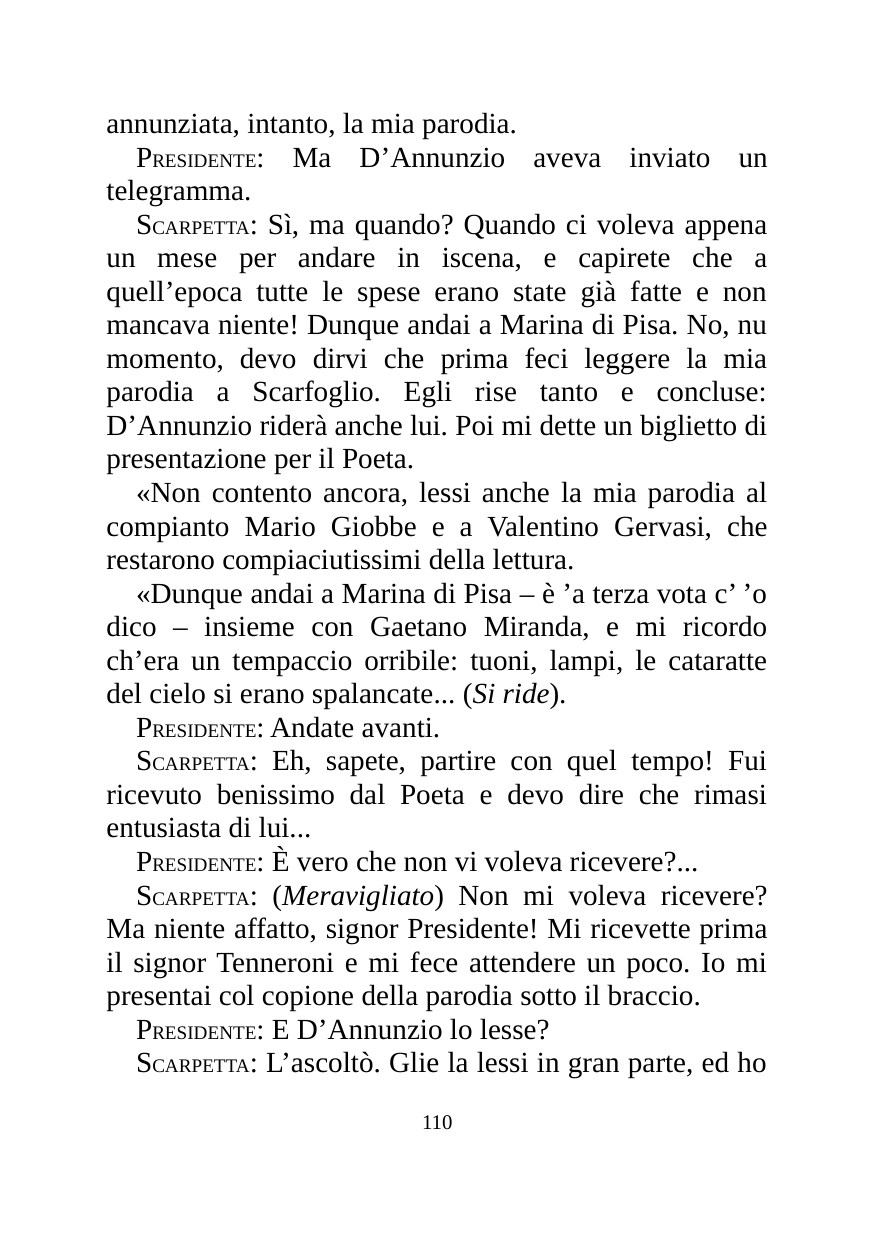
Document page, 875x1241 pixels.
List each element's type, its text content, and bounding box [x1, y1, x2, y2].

text Scarpetta: Eh, sapete, partire con quel tempo! Fui ricevuto benissimo dal Poeta e devo dire che rimasi entusiasta di lui... [106, 743, 768, 844]
text Presidente: Ma D’Annunzio aveva inviato un telegramma. [106, 140, 768, 207]
text Presidente: È vero che non vi voleva ricevere?... [106, 844, 768, 878]
text Scarpetta: L’ascoltò. Glie la lessi in gran parte, ed ho [106, 1045, 768, 1079]
text «Non contento ancora, lessi anche la mia parodia al compianto Mario Giobbe e a Valentino Gervasi, che restarono compiaciutissimi della lettura. [106, 475, 768, 576]
text Scarpetta: Sì, ma quando? Quando ci voleva appena un mese per andare in iscena, e capirete che a quell’epoca tutte le spese erano state già fatte e non mancava niente! Dunque andai a Marina di Pisa. No, nu momento, devo dirvi che prima feci leggere la mia parodia a Scarfoglio. Egli rise tanto e concluse: D’Annunzio riderà anche lui. Poi mi dette un biglietto di presentazione per il Poeta. [106, 207, 768, 475]
text «Dunque andai a Marina di Pisa – è ’a terza vota c’ ’o dico – insieme con Gaetano Miranda, e mi ricordo ch’era un tempaccio orribile: tuoni, lampi, le cataratte del cielo si erano spalancate... (Si ride). [106, 576, 768, 710]
text Presidente: E D’Annunzio lo lesse? [106, 1012, 768, 1045]
text annunziata, intanto, la mia parodia. [106, 106, 768, 140]
text Presidente: Andate avanti. [106, 710, 768, 743]
text Scarpetta: (Meravigliato) Non mi voleva ricevere? Ma niente affatto, signor Presidente! Mi ricevette prima il signor Tenneroni e mi fece attendere un poco. Io mi presentai col copione della parodia sotto il braccio. [106, 878, 768, 1012]
